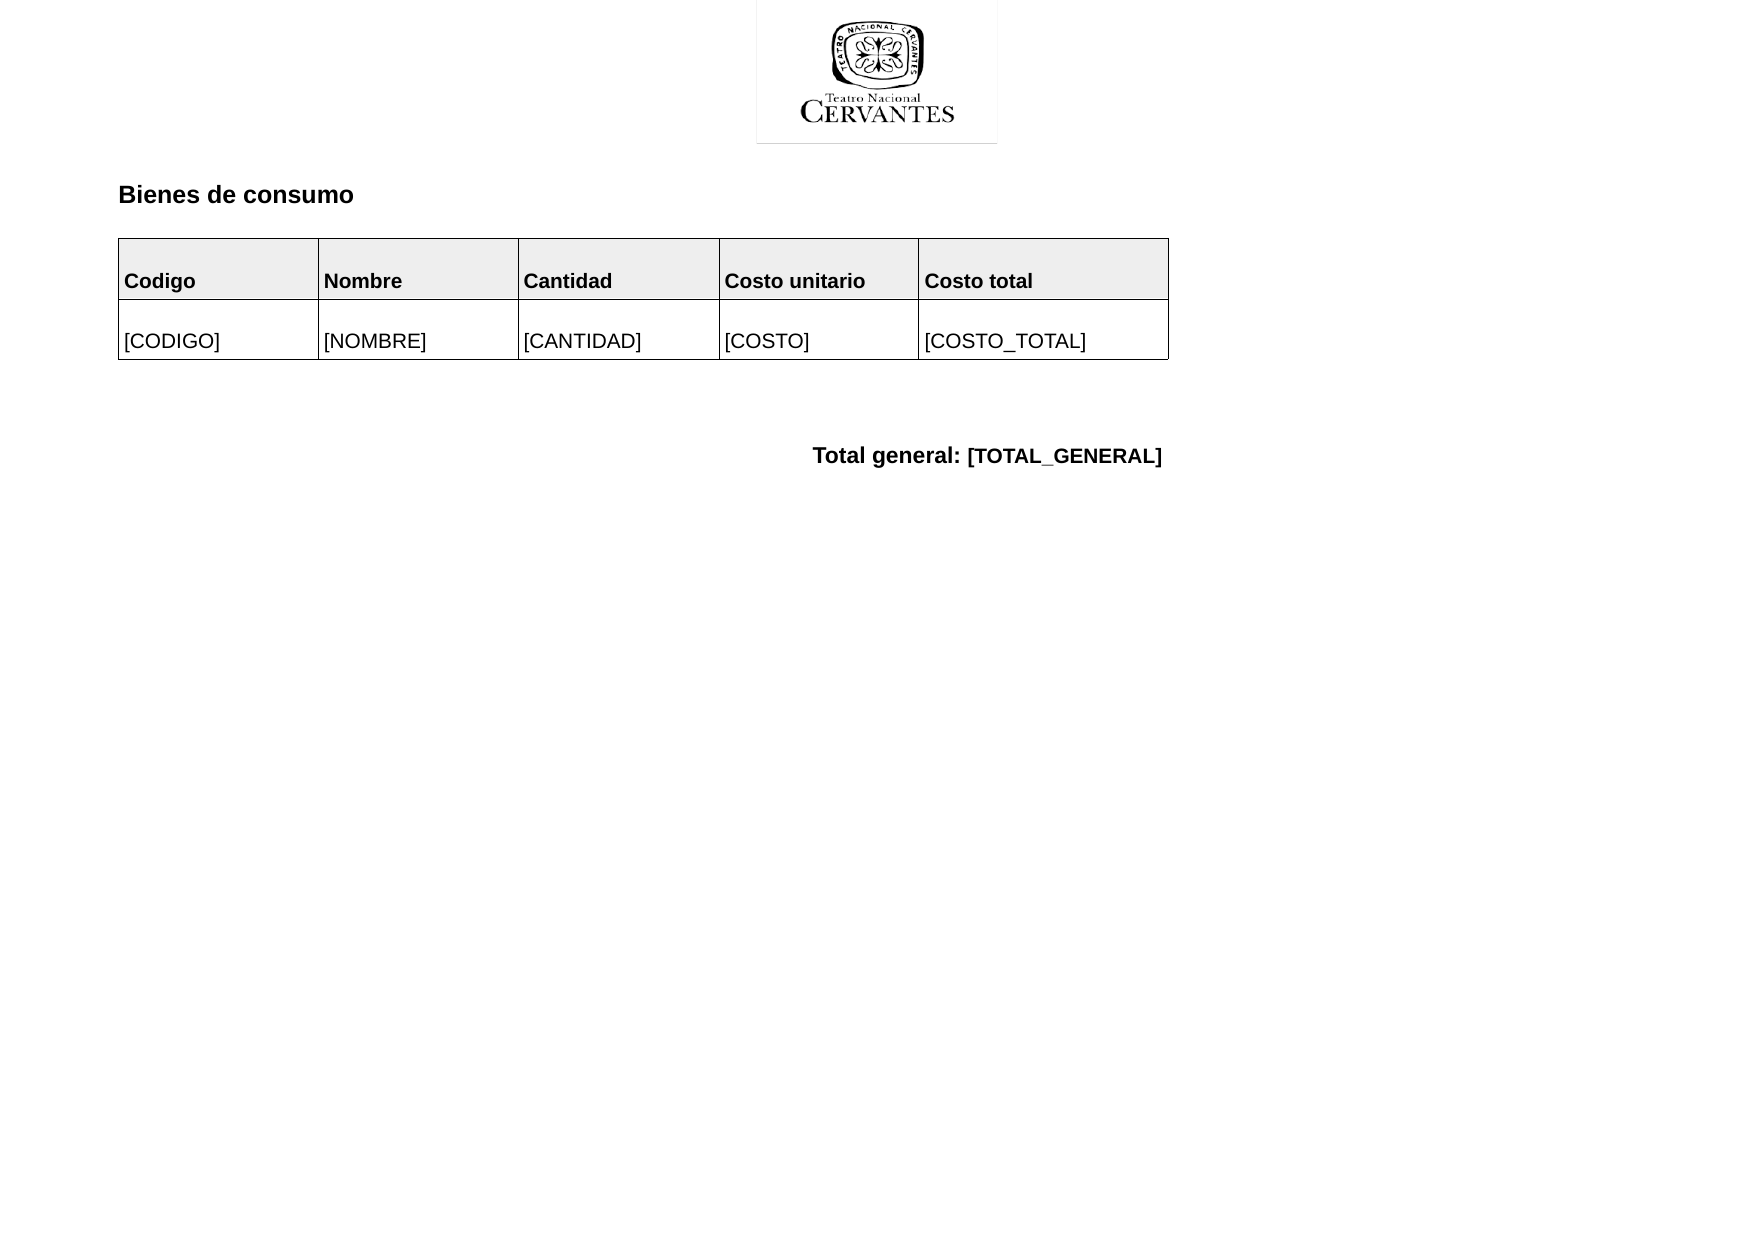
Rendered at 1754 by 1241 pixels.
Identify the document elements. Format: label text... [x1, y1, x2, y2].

table_cell [COSTO] [720, 300, 918, 359]
table_header Nombre [319, 239, 518, 298]
text Bienes de consumo [118, 180, 1636, 209]
picture [756, 0, 998, 144]
table_cell [CODIGO] [119, 300, 318, 359]
table_cell [COSTO_TOTAL] [919, 300, 1168, 359]
table_header Total general: [TOTAL_GENERAL] [118, 412, 1168, 474]
table_header Costo unitario [720, 239, 918, 298]
table_cell [NOMBRE] [319, 300, 518, 359]
table_header Costo total [919, 239, 1168, 298]
table_header Cantidad [519, 239, 719, 298]
table_cell [CANTIDAD] [519, 300, 719, 359]
table_header Codigo [119, 239, 318, 298]
